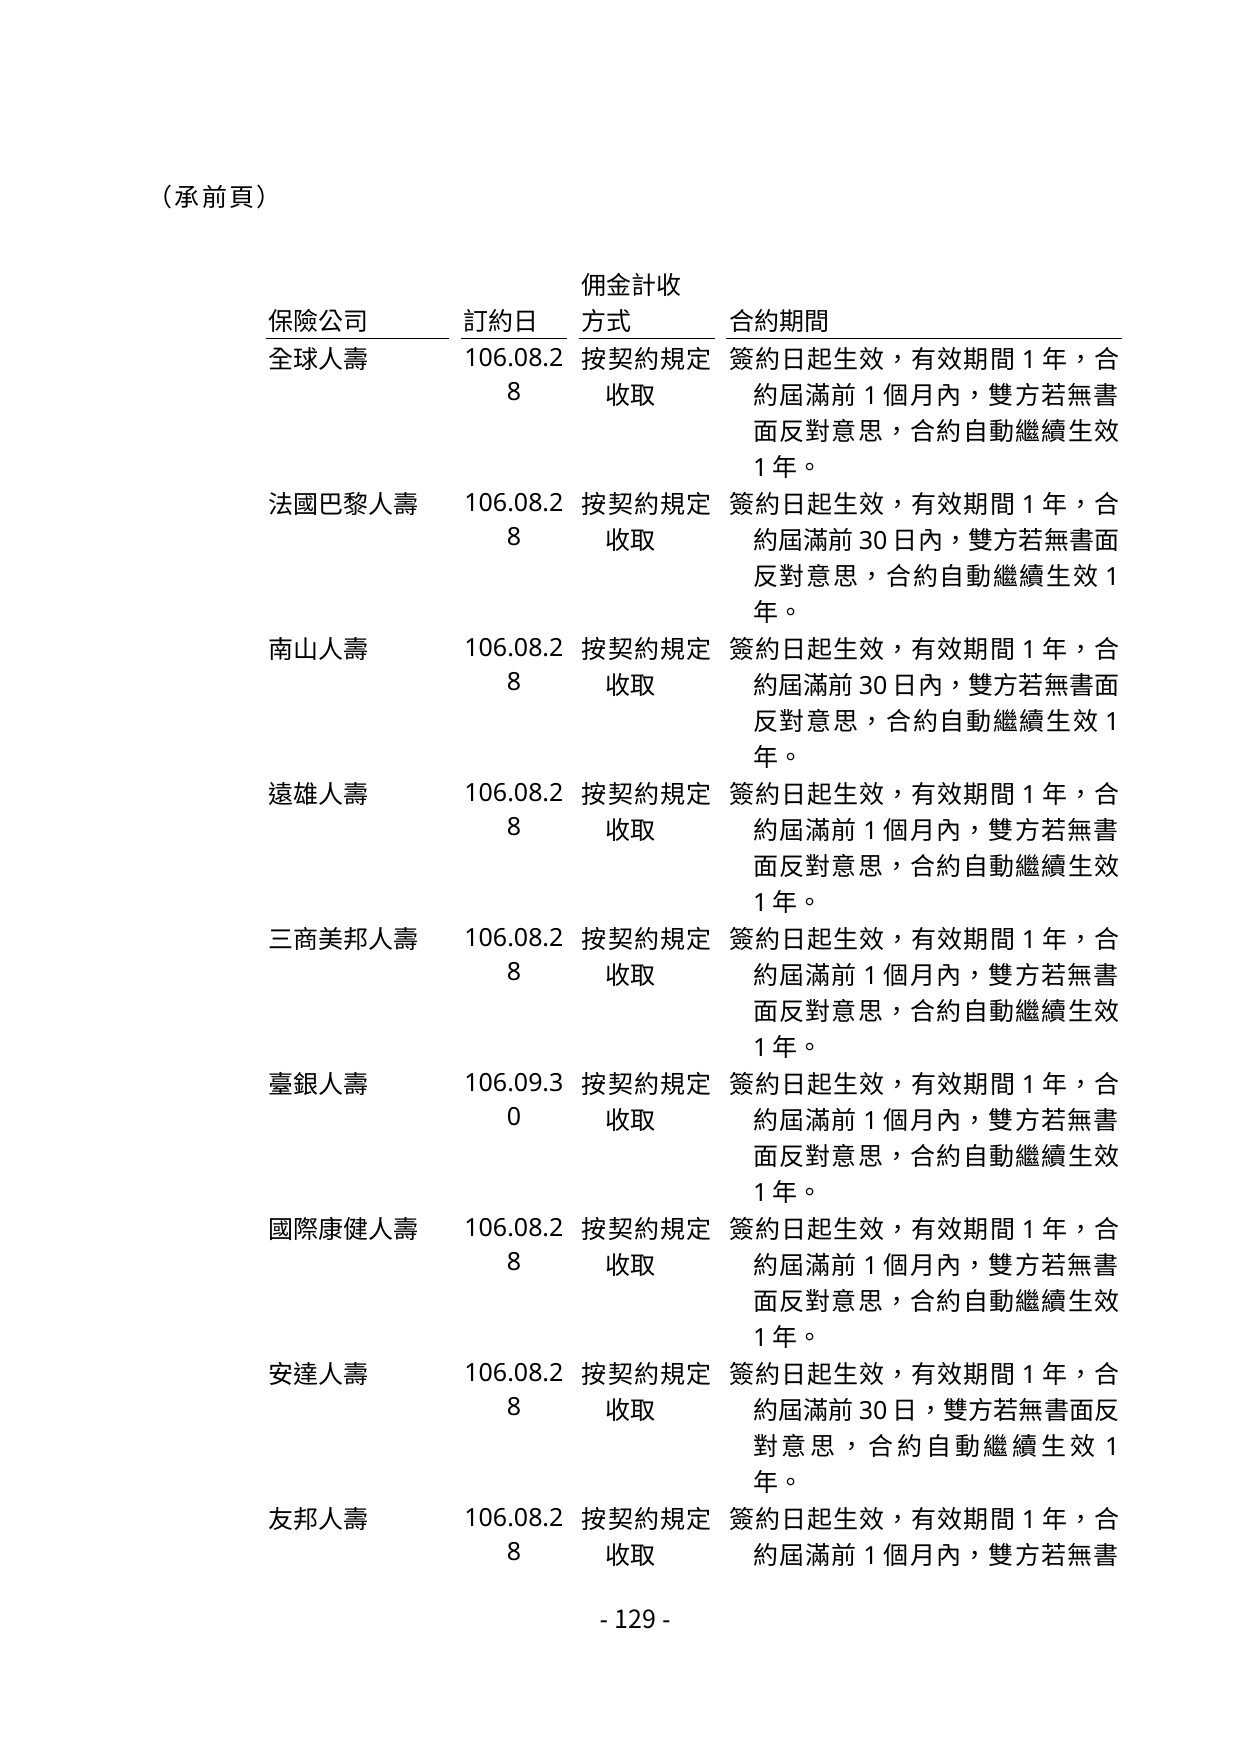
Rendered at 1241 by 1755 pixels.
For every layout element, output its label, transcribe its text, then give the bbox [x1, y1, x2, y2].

table_cell 106.08.28 [461, 1354, 567, 1499]
table_cell 按契約規定收取 [579, 484, 714, 629]
text （承前頁） [148, 177, 1122, 213]
table_cell 106.08.28 [461, 774, 567, 919]
table_cell 按契約規定收取 [579, 339, 714, 484]
table_cell 簽約日起生效，有效期間1年，合約屆滿前1個月內，雙方若無書面反對意思，合約自動繼續生效1年。 [726, 1209, 1122, 1354]
table_cell [449, 1064, 461, 1209]
table_cell [449, 1209, 461, 1354]
table_cell [567, 919, 579, 1064]
table_cell 簽約日起生效，有效期間1年，合約屆滿前1個月內，雙方若無書面反對意思，合約自動繼續生效1年。 [726, 919, 1122, 1064]
table_cell 安達人壽 [266, 1354, 449, 1499]
table_cell [449, 338, 461, 484]
table_header 保險公司 [266, 266, 449, 338]
table_header [449, 266, 461, 338]
table_cell 遠雄人壽 [266, 774, 449, 919]
table_cell 按契約規定收取 [579, 1064, 714, 1209]
table_cell 106.09.30 [461, 1064, 567, 1209]
table_cell [715, 774, 726, 919]
table_cell 106.08.28 [461, 339, 567, 484]
table_cell [449, 774, 461, 919]
table_cell [715, 1209, 726, 1354]
table_cell 國際康健人壽 [266, 1209, 449, 1354]
table_cell 按契約規定收取 [579, 1354, 714, 1499]
table_cell [715, 338, 726, 484]
table_cell 南山人壽 [266, 629, 449, 774]
table_cell 106.08.28 [461, 1209, 567, 1354]
table_cell 簽約日起生效，有效期間1年，合約屆滿前1個月內，雙方若無書面反對意思，合約自動繼續生效1年。 [726, 339, 1122, 484]
table_cell 簽約日起生效，有效期間1年，合約屆滿前1個月內，雙方若無書 [726, 1499, 1122, 1572]
table_cell [567, 1209, 579, 1354]
table_cell [449, 1499, 461, 1572]
table_cell 友邦人壽 [266, 1499, 449, 1572]
table_cell 法國巴黎人壽 [266, 484, 449, 629]
table_cell [715, 484, 726, 629]
table_header 合約期間 [726, 266, 1122, 338]
table_cell 按契約規定收取 [579, 919, 714, 1064]
table_cell 簽約日起生效，有效期間1年，合約屆滿前30日，雙方若無書面反對意思，合約自動繼續生效1年。 [726, 1354, 1122, 1499]
table_cell 臺銀人壽 [266, 1064, 449, 1209]
table_cell 106.08.28 [461, 629, 567, 774]
table_cell 106.08.28 [461, 484, 567, 629]
table_cell [567, 774, 579, 919]
table_cell 按契約規定收取 [579, 1499, 714, 1572]
table_cell 按契約規定收取 [579, 774, 714, 919]
table_cell [715, 919, 726, 1064]
table_header [715, 266, 726, 338]
table_cell 按契約規定收取 [579, 629, 714, 774]
table_cell 簽約日起生效，有效期間1年，合約屆滿前30日內，雙方若無書面反對意思，合約自動繼續生效1年。 [726, 484, 1122, 629]
table_cell [715, 1354, 726, 1499]
table_cell [567, 1499, 579, 1572]
table_cell 106.08.28 [461, 1499, 567, 1572]
table_cell 106.08.28 [461, 919, 567, 1064]
table_cell [567, 629, 579, 774]
table_cell 按契約規定收取 [579, 1209, 714, 1354]
table_cell 簽約日起生效，有效期間1年，合約屆滿前1個月內，雙方若無書面反對意思，合約自動繼續生效1年。 [726, 774, 1122, 919]
table_cell 簽約日起生效，有效期間1年，合約屆滿前1個月內，雙方若無書面反對意思，合約自動繼續生效1年。 [726, 1064, 1122, 1209]
table_cell 簽約日起生效，有效期間1年，合約屆滿前30日內，雙方若無書面反對意思，合約自動繼續生效1年。 [726, 629, 1122, 774]
table_cell [449, 484, 461, 629]
table_cell 全球人壽 [266, 339, 449, 484]
table_cell [715, 1499, 726, 1572]
table_cell [567, 484, 579, 629]
table_cell [715, 629, 726, 774]
table_cell [567, 338, 579, 484]
table_header 佣金計收 方式 [579, 266, 714, 338]
table_cell [449, 919, 461, 1064]
table_header [567, 266, 579, 338]
table_cell [567, 1064, 579, 1209]
table_header 訂約日 [461, 266, 567, 338]
table_cell [567, 1354, 579, 1499]
table_cell [449, 629, 461, 774]
table_cell [449, 1354, 461, 1499]
table_cell 三商美邦人壽 [266, 919, 449, 1064]
table_cell [715, 1064, 726, 1209]
